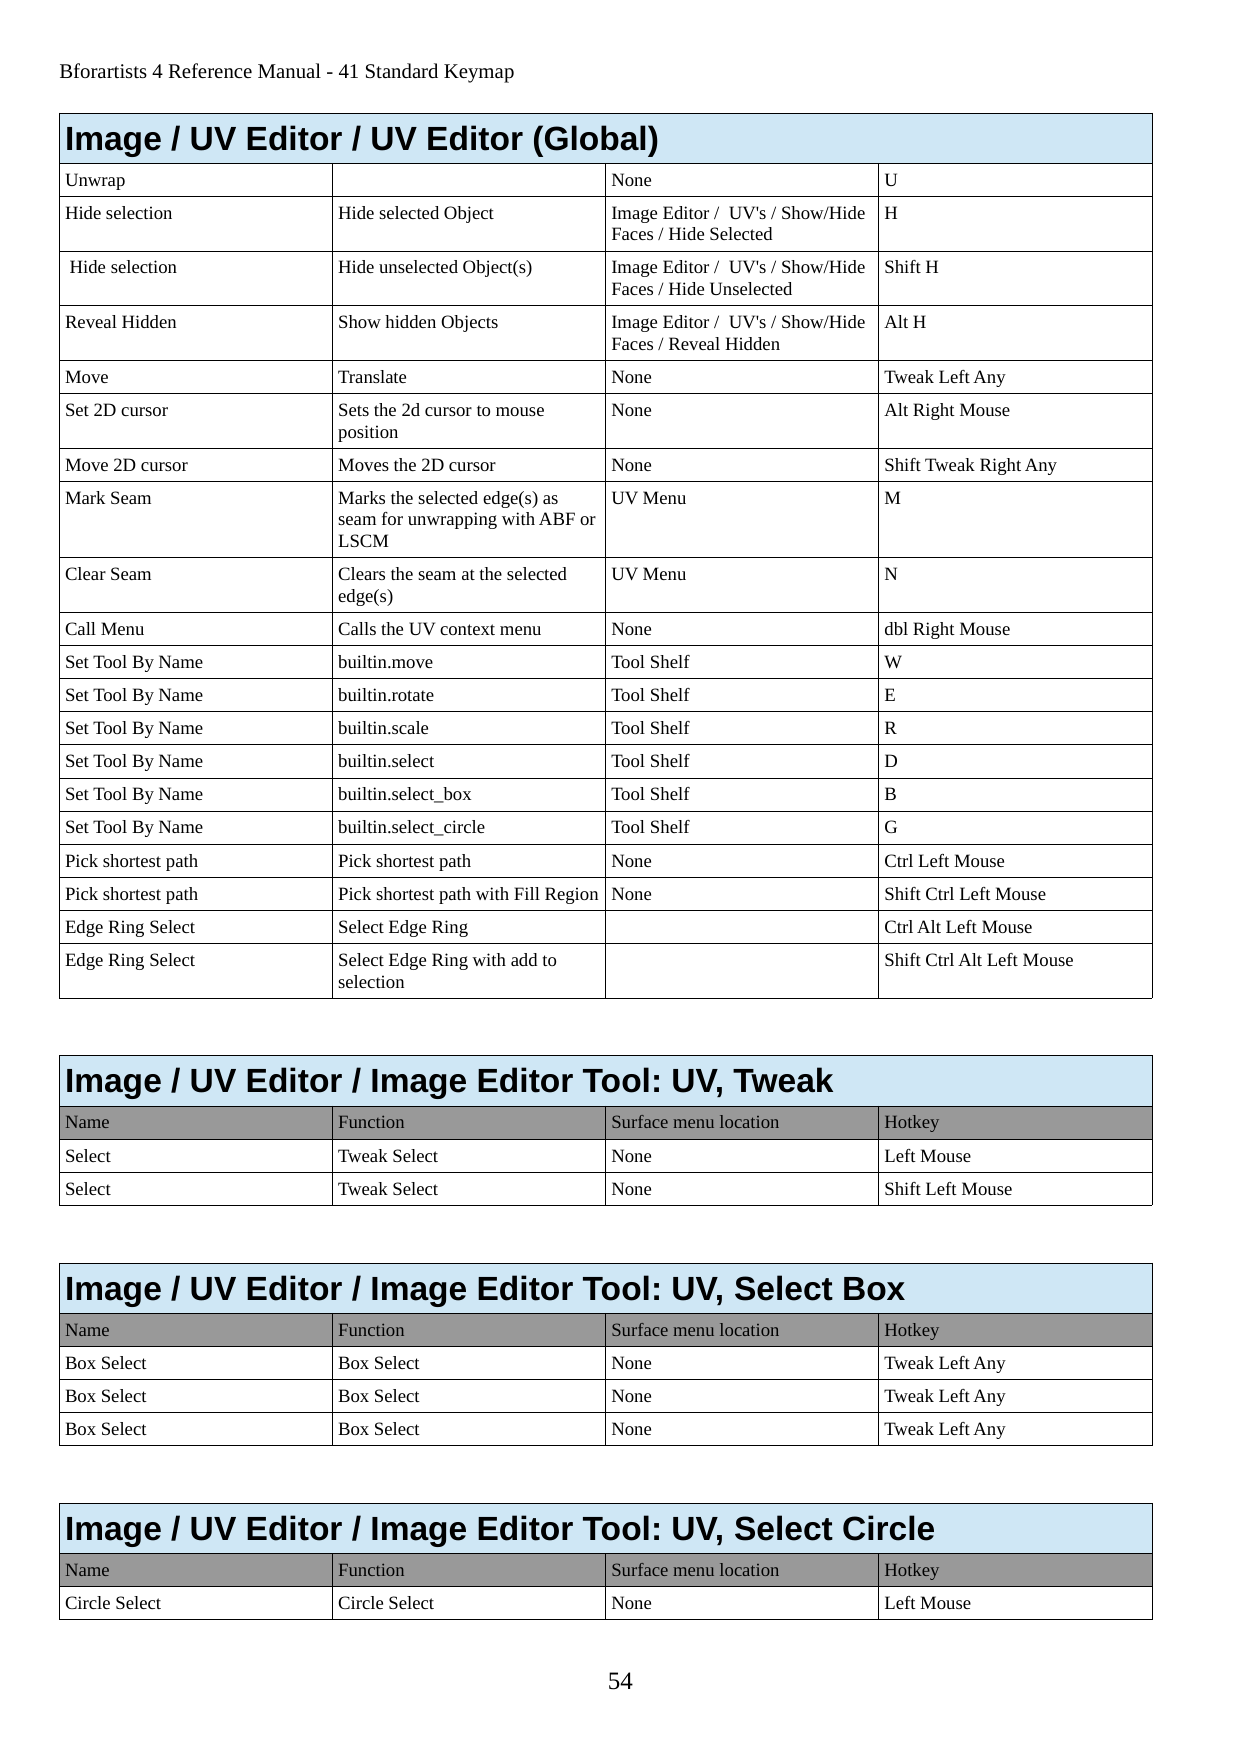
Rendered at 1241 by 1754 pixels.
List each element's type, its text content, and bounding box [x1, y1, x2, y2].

table_cell Name [60, 1107, 332, 1139]
table_cell Image Editor / UV's / Show/Hide Faces / Hide Unselected [606, 252, 878, 305]
table_cell UV Menu [606, 558, 878, 612]
table_cell Move 2D cursor [60, 449, 332, 481]
table_cell Shift Left Mouse [879, 1173, 1152, 1205]
table_cell Set Tool By Name [60, 679, 332, 711]
table_cell Hotkey [879, 1314, 1152, 1346]
table_cell None [606, 845, 878, 877]
table_cell Shift Ctrl Alt Left Mouse [879, 944, 1152, 998]
table_cell Circle Select [333, 1587, 605, 1619]
table_cell None [606, 449, 878, 481]
table_cell Image Editor / UV's / Show/Hide Faces / Hide Selected [606, 197, 878, 251]
table_cell Pick shortest path with Fill Region [333, 878, 605, 910]
table_cell Unwrap [60, 164, 332, 196]
table_cell None [606, 394, 878, 448]
table_header Image / UV Editor / Image Editor Tool: UV, Select Circle [60, 1504, 1152, 1553]
table_cell Name [60, 1314, 332, 1346]
table_cell Moves the 2D cursor [333, 449, 605, 481]
table_cell Left Mouse [879, 1140, 1152, 1172]
table_cell None [606, 1140, 878, 1172]
table_cell None [606, 1347, 878, 1379]
table_cell Tweak Left Any [879, 361, 1152, 393]
table_cell Tweak Left Any [879, 1413, 1152, 1445]
table_cell Select Edge Ring with add to selection [333, 944, 605, 998]
table_cell Set Tool By Name [60, 745, 332, 777]
table_cell Box Select [60, 1347, 332, 1379]
table_cell Box Select [60, 1413, 332, 1445]
table_cell None [606, 1587, 878, 1619]
table_cell Tweak Left Any [879, 1380, 1152, 1412]
table_cell Shift Ctrl Left Mouse [879, 878, 1152, 910]
table_cell U [879, 164, 1152, 196]
table_cell builtin.scale [333, 712, 605, 744]
table_cell E [879, 679, 1152, 711]
table_cell Tweak Left Any [879, 1347, 1152, 1379]
table_cell Shift H [879, 252, 1152, 305]
table_cell None [606, 361, 878, 393]
table_cell None [606, 1173, 878, 1205]
table_cell Set Tool By Name [60, 712, 332, 744]
table_cell None [606, 164, 878, 196]
table_cell Pick shortest path [60, 845, 332, 877]
table_cell Edge Ring Select [60, 944, 332, 998]
table_cell Sets the 2d cursor to mouse position [333, 394, 605, 448]
table_cell Hide unselected Object(s) [333, 252, 605, 305]
table_cell Surface menu location [606, 1554, 878, 1586]
table_cell Circle Select [60, 1587, 332, 1619]
table_cell Tool Shelf [606, 779, 878, 811]
table_cell [606, 911, 878, 943]
table_cell M [879, 482, 1152, 557]
table_cell Tool Shelf [606, 712, 878, 744]
table_header Image / UV Editor / UV Editor (Global) [60, 114, 1152, 163]
table_cell Ctrl Left Mouse [879, 845, 1152, 877]
table_cell Call Menu [60, 613, 332, 645]
table_cell Alt H [879, 306, 1152, 360]
table_cell Set Tool By Name [60, 812, 332, 844]
table_cell Hide selection [60, 197, 332, 251]
table_cell None [606, 878, 878, 910]
table_cell W [879, 646, 1152, 678]
table_cell Name [60, 1554, 332, 1586]
table_cell Hide selected Object [333, 197, 605, 251]
table_cell Tool Shelf [606, 812, 878, 844]
table_cell Function [333, 1554, 605, 1586]
table_cell [606, 944, 878, 998]
table_cell N [879, 558, 1152, 612]
table_cell Left Mouse [879, 1587, 1152, 1619]
table_cell Select [60, 1173, 332, 1205]
table_cell Tweak Select [333, 1140, 605, 1172]
table_cell Select Edge Ring [333, 911, 605, 943]
table_cell Image Editor / UV's / Show/Hide Faces / Reveal Hidden [606, 306, 878, 360]
table_cell [333, 164, 605, 196]
table_cell Box Select [333, 1413, 605, 1445]
table_cell None [606, 613, 878, 645]
table_cell Hotkey [879, 1107, 1152, 1139]
table_cell G [879, 812, 1152, 844]
table_cell Set Tool By Name [60, 779, 332, 811]
table_cell Ctrl Alt Left Mouse [879, 911, 1152, 943]
table_cell Show hidden Objects [333, 306, 605, 360]
table_cell Clear Seam [60, 558, 332, 612]
table_cell B [879, 779, 1152, 811]
table_cell Pick shortest path [333, 845, 605, 877]
table_cell builtin.rotate [333, 679, 605, 711]
table_cell builtin.select_box [333, 779, 605, 811]
table_cell Hide selection [60, 252, 332, 305]
table_cell D [879, 745, 1152, 777]
table_cell None [606, 1380, 878, 1412]
table_cell dbl Right Mouse [879, 613, 1152, 645]
table_cell Mark Seam [60, 482, 332, 557]
table_cell Box Select [60, 1380, 332, 1412]
table_cell Alt Right Mouse [879, 394, 1152, 448]
table_header Image / UV Editor / Image Editor Tool: UV, Tweak [60, 1056, 1152, 1106]
table_cell Box Select [333, 1380, 605, 1412]
table_cell H [879, 197, 1152, 251]
table_cell None [606, 1413, 878, 1445]
table_cell Pick shortest path [60, 878, 332, 910]
table_cell Tool Shelf [606, 745, 878, 777]
table_cell Box Select [333, 1347, 605, 1379]
table_cell Surface menu location [606, 1107, 878, 1139]
table_cell Reveal Hidden [60, 306, 332, 360]
table_cell Tweak Select [333, 1173, 605, 1205]
table_cell Move [60, 361, 332, 393]
table_cell Calls the UV context menu [333, 613, 605, 645]
table_cell Clears the seam at the selected edge(s) [333, 558, 605, 612]
table_cell R [879, 712, 1152, 744]
table_cell Hotkey [879, 1554, 1152, 1586]
table_cell Surface menu location [606, 1314, 878, 1346]
table_cell builtin.select [333, 745, 605, 777]
table_cell builtin.move [333, 646, 605, 678]
table_cell Select [60, 1140, 332, 1172]
table_cell Shift Tweak Right Any [879, 449, 1152, 481]
table_cell Marks the selected edge(s) as seam for unwrapping with ABF or LSCM [333, 482, 605, 557]
table_cell Set Tool By Name [60, 646, 332, 678]
table_cell builtin.select_circle [333, 812, 605, 844]
table_cell Tool Shelf [606, 646, 878, 678]
table_cell Edge Ring Select [60, 911, 332, 943]
table_cell Set 2D cursor [60, 394, 332, 448]
table_header Image / UV Editor / Image Editor Tool: UV, Select Box [60, 1264, 1152, 1313]
table_cell Function [333, 1314, 605, 1346]
table_cell Translate [333, 361, 605, 393]
table_cell Function [333, 1107, 605, 1139]
table_cell Tool Shelf [606, 679, 878, 711]
table_cell UV Menu [606, 482, 878, 557]
